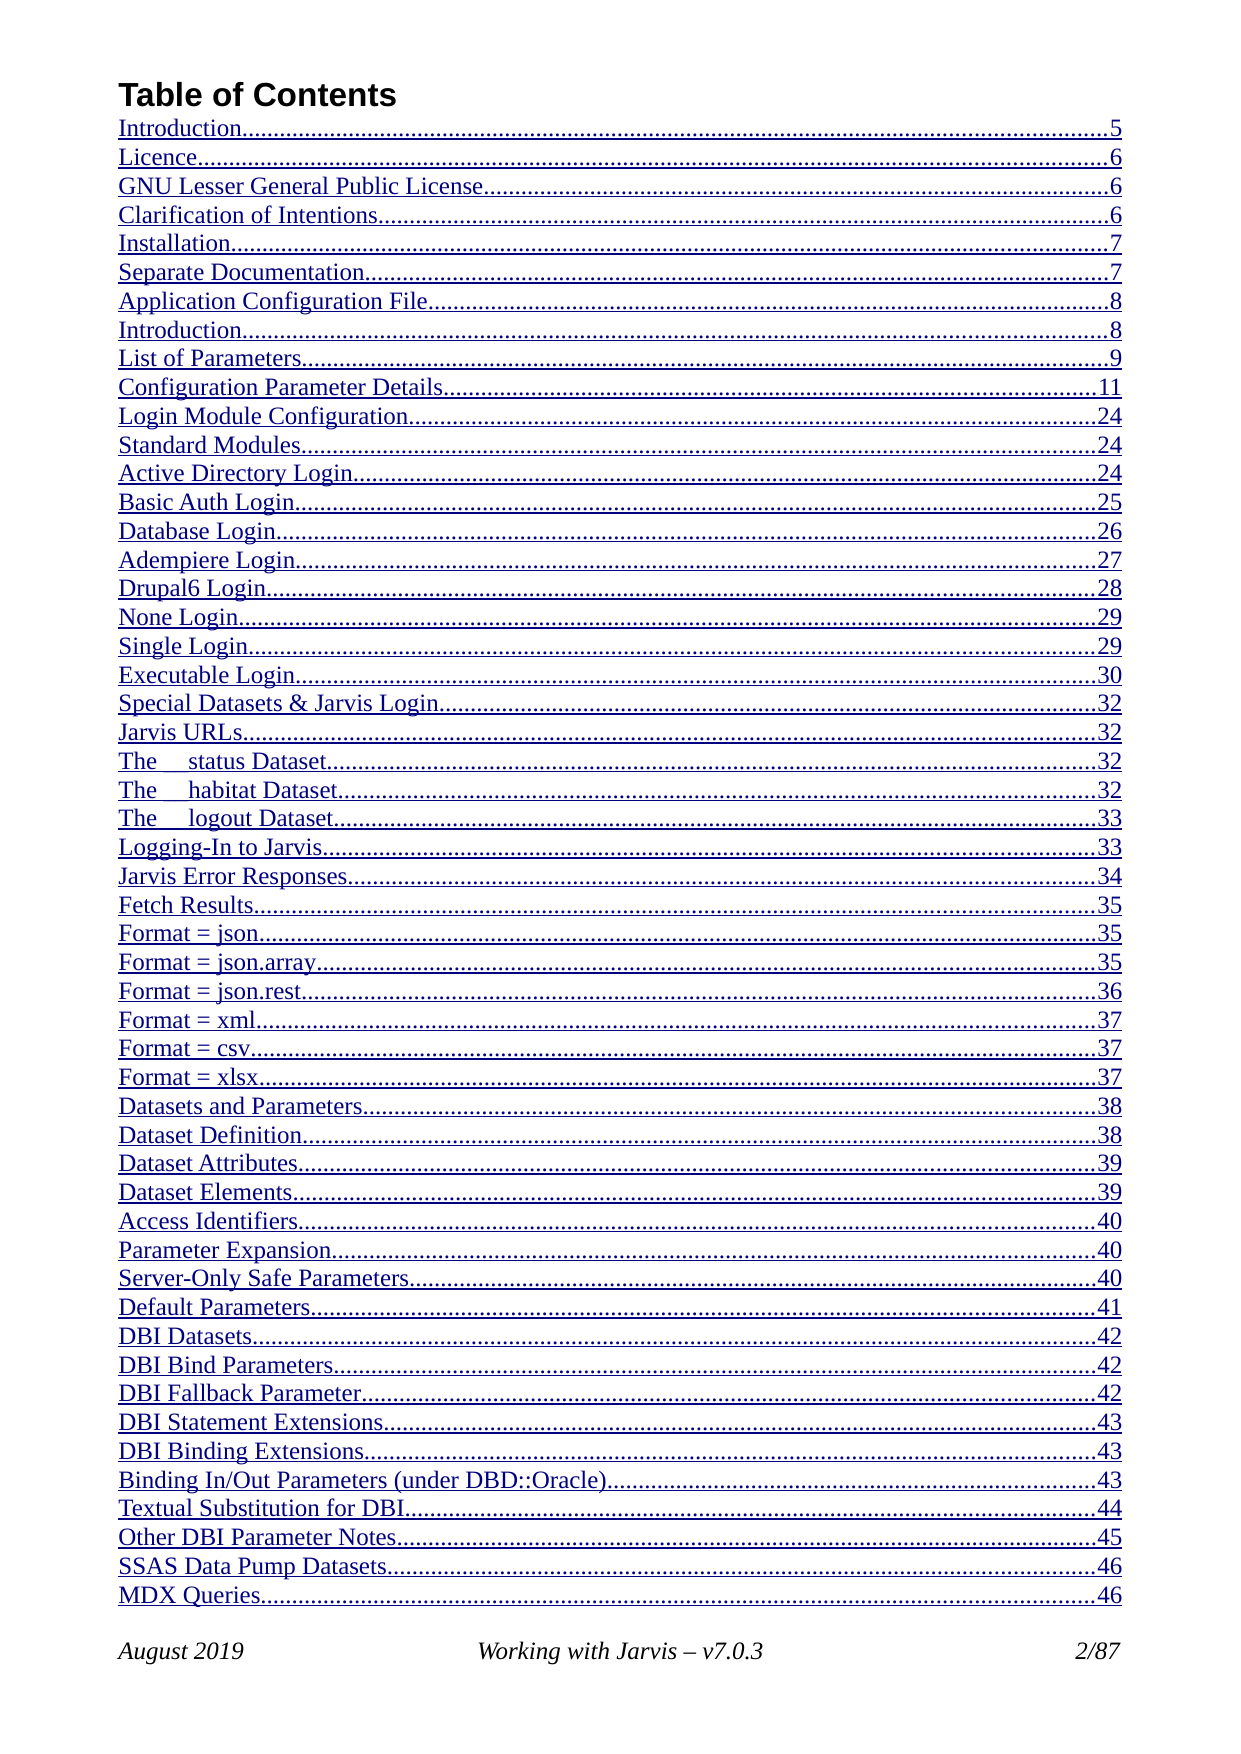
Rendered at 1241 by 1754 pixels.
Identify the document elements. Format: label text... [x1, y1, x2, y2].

text DBI Binding Extensions 43 [118, 1436, 1122, 1461]
text Binding In/Out Parameters (under DBD::Oracle) 43 [118, 1465, 1122, 1490]
text None Login 29 [118, 602, 1122, 627]
text Login Module Configuration 24 [118, 401, 1122, 426]
text SSAS Data Pump Datasets 46 [118, 1551, 1122, 1576]
text List of Parameters 9 [118, 343, 1122, 368]
text The __habitat Dataset 32 [118, 775, 1122, 800]
text DBI Statement Extensions 43 [118, 1407, 1122, 1432]
text Default Parameters 41 [118, 1292, 1122, 1317]
text Dataset Elements 39 [118, 1177, 1122, 1202]
text Format = xlsx 37 [118, 1062, 1122, 1087]
text Format = xml 37 [118, 1005, 1122, 1030]
text Active Directory Login 24 [118, 458, 1122, 483]
text Database Login 26 [118, 516, 1122, 541]
text Adempiere Login 27 [118, 545, 1122, 570]
text Datasets and Parameters 38 [118, 1091, 1122, 1116]
text Basic Auth Login 25 [118, 487, 1122, 512]
text DBI Bind Parameters 42 [118, 1350, 1122, 1375]
text The __logout Dataset 33 [118, 803, 1122, 828]
text Application Configuration File 8 [118, 286, 1122, 311]
text Other DBI Parameter Notes 45 [118, 1522, 1122, 1547]
text MDX Queries 46 [118, 1580, 1122, 1605]
subtitle Table of Contents [118, 75, 1122, 113]
text Format = csv 37 [118, 1033, 1122, 1058]
text Format = json.array 35 [118, 947, 1122, 972]
text Licence 6 [118, 142, 1122, 167]
text Format = json 35 [118, 918, 1122, 943]
text Dataset Definition 38 [118, 1120, 1122, 1145]
text Clarification of Intentions 6 [118, 200, 1122, 225]
text Single Login 29 [118, 631, 1122, 656]
text Introduction 5 [118, 113, 1122, 138]
text Executable Login 30 [118, 660, 1122, 685]
text Server-Only Safe Parameters 40 [118, 1263, 1122, 1288]
text Access Identifiers 40 [118, 1206, 1122, 1231]
text Jarvis URLs 32 [118, 717, 1122, 742]
text Parameter Expansion 40 [118, 1235, 1122, 1260]
text Format = json.rest 36 [118, 976, 1122, 1001]
text Drupal6 Login 28 [118, 573, 1122, 598]
text DBI Fallback Parameter 42 [118, 1378, 1122, 1403]
text Jarvis Error Responses 34 [118, 861, 1122, 886]
text Separate Documentation 7 [118, 257, 1122, 282]
text Textual Substitution for DBI 44 [118, 1493, 1122, 1518]
text Special Datasets & Jarvis Login 32 [118, 688, 1122, 713]
text Dataset Attributes 39 [118, 1148, 1122, 1173]
text Standard Modules 24 [118, 430, 1122, 455]
text The __status Dataset 32 [118, 746, 1122, 771]
text Logging-In to Jarvis 33 [118, 832, 1122, 857]
text GNU Lesser General Public License 6 [118, 171, 1122, 196]
text Installation 7 [118, 228, 1122, 253]
text Introduction 8 [118, 315, 1122, 340]
text DBI Datasets 42 [118, 1321, 1122, 1346]
text Fetch Results 35 [118, 890, 1122, 915]
text Configuration Parameter Details 11 [118, 372, 1122, 397]
